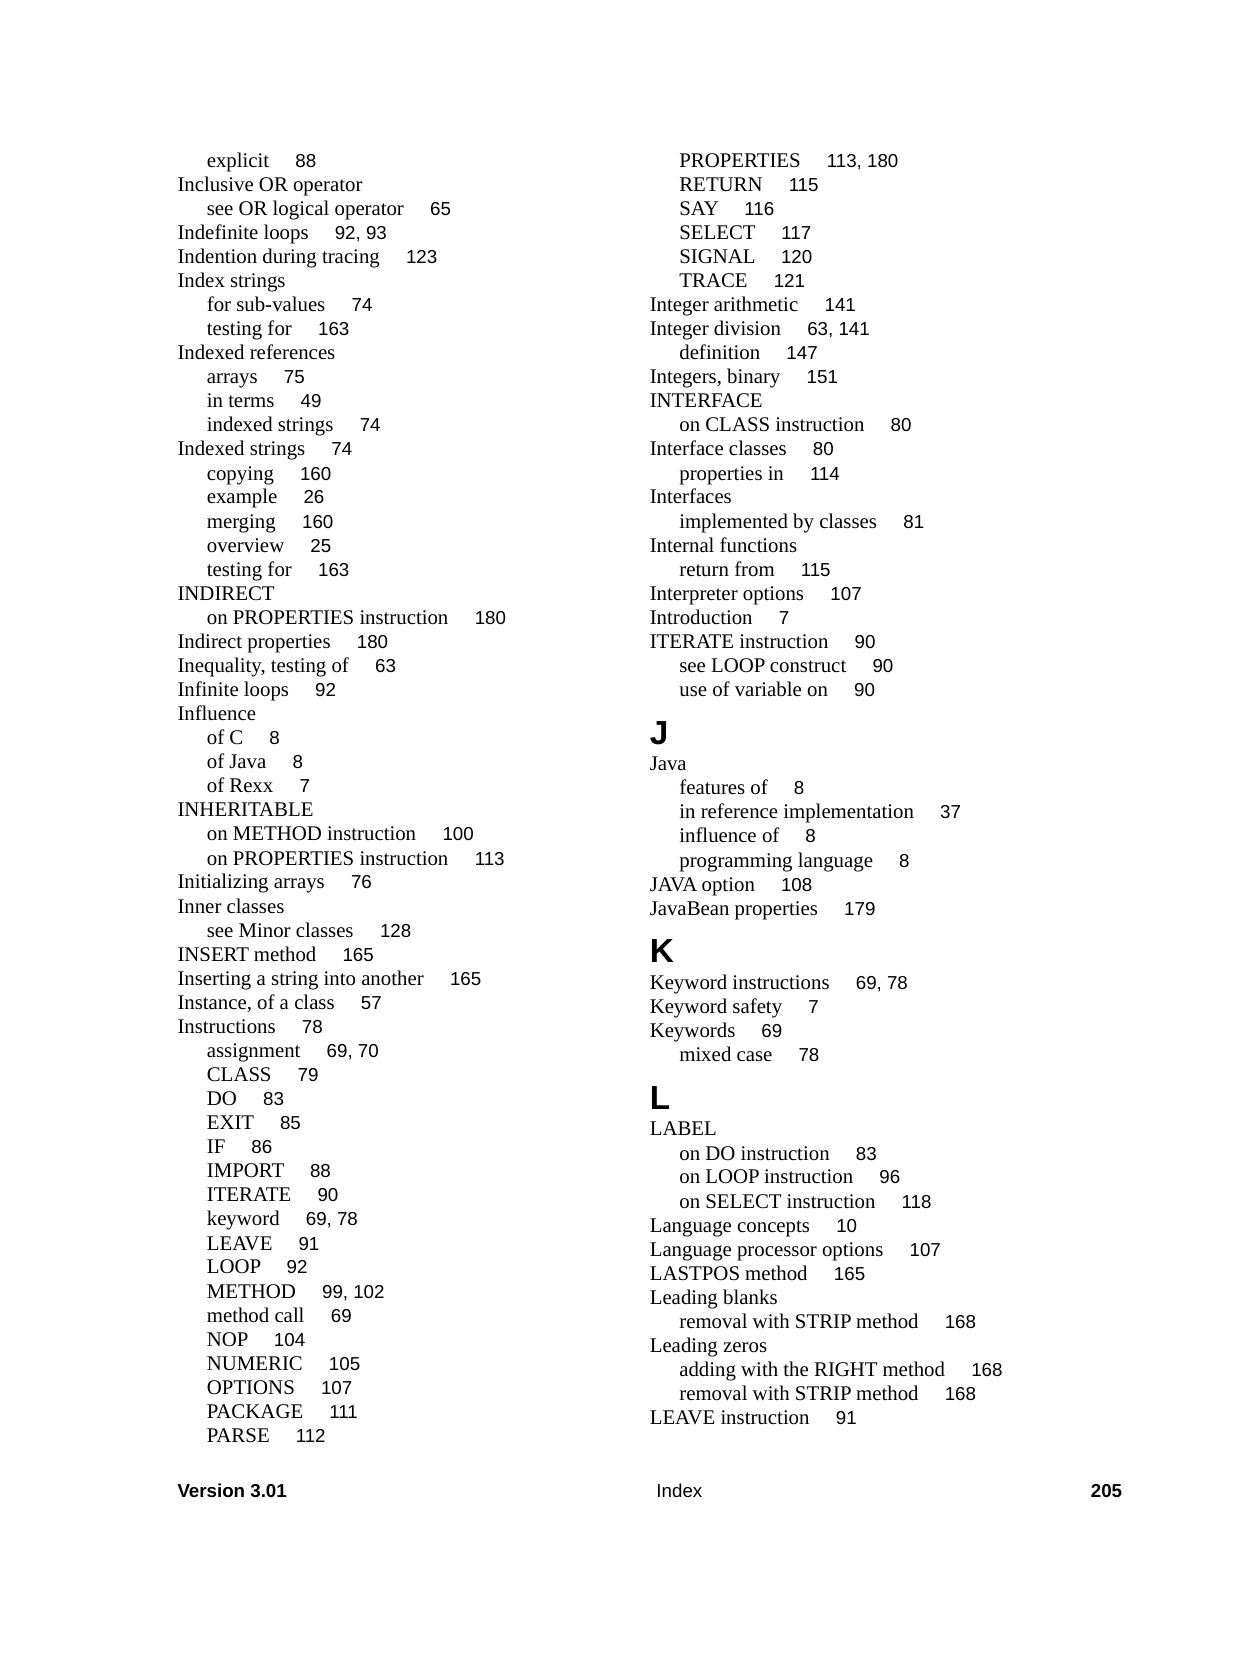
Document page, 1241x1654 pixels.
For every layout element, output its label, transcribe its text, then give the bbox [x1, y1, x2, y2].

text removal with STRIP method 168 [679, 1381, 1122, 1405]
text on PROPERTIES instruction 180 [207, 605, 649, 629]
text arrays 75 [207, 364, 649, 388]
text mixed case 78 [679, 1042, 1122, 1066]
text Keyword safety 7 [649, 994, 1122, 1018]
text PARSE 112 [207, 1423, 649, 1447]
text ITERATE 90 [207, 1182, 649, 1206]
text DO 83 [207, 1086, 649, 1110]
text keyword 69, 78 [207, 1206, 649, 1230]
text RETURN 115 [679, 172, 1122, 196]
text implemented by classes 81 [679, 508, 1122, 533]
text SIGNAL 120 [679, 244, 1122, 268]
text indexed strings 74 [207, 412, 649, 436]
text Indefinite loops 92, 93 [177, 220, 649, 244]
text NOP 104 [207, 1327, 649, 1351]
text LABEL [649, 1116, 1122, 1140]
text on METHOD instruction 100 [207, 821, 649, 845]
text programming language 8 [679, 847, 1122, 872]
text K [649, 931, 1122, 970]
text Language processor options 107 [649, 1237, 1122, 1261]
text EXIT 85 [207, 1110, 649, 1134]
text SAY 116 [679, 196, 1122, 220]
text use of variable on 90 [679, 677, 1122, 701]
text Indirect properties 180 [177, 629, 649, 653]
text Indention during tracing 123 [177, 244, 649, 268]
text on PROPERTIES instruction 113 [207, 845, 649, 869]
text merging 160 [207, 508, 649, 533]
text Indexed references [177, 340, 649, 364]
text copying 160 [207, 460, 649, 484]
text Keywords 69 [649, 1018, 1122, 1042]
text Integer division 63, 141 [649, 316, 1122, 340]
text Inclusive OR operator [177, 172, 649, 196]
text PROPERTIES 113, 180 [679, 148, 1122, 172]
text Language concepts 10 [649, 1213, 1122, 1237]
text Interfaces [649, 484, 1122, 508]
text Leading blanks [649, 1285, 1122, 1309]
text example 26 [207, 484, 649, 508]
text Integer arithmetic 141 [649, 292, 1122, 316]
text Index strings [177, 268, 649, 292]
text overview 25 [207, 533, 649, 557]
text Interpreter options 107 [649, 581, 1122, 605]
text return from 115 [679, 557, 1122, 581]
text Keyword instructions 69, 78 [649, 970, 1122, 994]
text for sub-values 74 [207, 292, 649, 316]
text JavaBean properties 179 [649, 896, 1122, 920]
text in reference implementation 37 [679, 799, 1122, 823]
text INDIRECT [177, 581, 649, 605]
text Internal functions [649, 533, 1122, 557]
text removal with STRIP method 168 [679, 1309, 1122, 1333]
text on SELECT instruction 118 [679, 1188, 1122, 1213]
text on CLASS instruction 80 [679, 412, 1122, 436]
text IF 86 [207, 1134, 649, 1158]
text METHOD 99, 102 [207, 1278, 649, 1303]
text TRACE 121 [679, 268, 1122, 292]
text INTERFACE [649, 388, 1122, 412]
text see Minor classes 128 [207, 918, 649, 942]
text Inner classes [177, 893, 649, 918]
text LEAVE 91 [207, 1230, 649, 1254]
text OPTIONS 107 [207, 1375, 649, 1399]
text Influence [177, 701, 649, 725]
text explicit 88 [207, 148, 649, 172]
text of Java 8 [207, 749, 649, 773]
text Leading zeros [649, 1333, 1122, 1357]
text Java [649, 751, 1122, 775]
text Indexed strings 74 [177, 436, 649, 460]
text Inserting a string into another 165 [177, 966, 649, 990]
text definition 147 [679, 340, 1122, 364]
text L [649, 1078, 1122, 1116]
text of Rexx 7 [207, 773, 649, 797]
text LASTPOS method 165 [649, 1261, 1122, 1285]
text J [649, 713, 1122, 751]
text SELECT 117 [679, 220, 1122, 244]
text JAVA option 108 [649, 872, 1122, 896]
text assignment 69, 70 [207, 1038, 649, 1062]
text testing for 163 [207, 557, 649, 581]
text adding with the RIGHT method 168 [679, 1357, 1122, 1381]
text Integers, binary 151 [649, 364, 1122, 388]
text testing for 163 [207, 316, 649, 340]
text influence of 8 [679, 823, 1122, 847]
text Infinite loops 92 [177, 677, 649, 701]
text Interface classes 80 [649, 436, 1122, 460]
text see OR logical operator 65 [207, 196, 649, 220]
text Inequality, testing of 63 [177, 653, 649, 677]
text Instructions 78 [177, 1014, 649, 1038]
text on DO instruction 83 [679, 1140, 1122, 1164]
text in terms 49 [207, 388, 649, 412]
text NUMERIC 105 [207, 1351, 649, 1375]
text LEAVE instruction 91 [649, 1405, 1122, 1429]
text INHERITABLE [177, 797, 649, 821]
text ITERATE instruction 90 [649, 629, 1122, 653]
text LOOP 92 [207, 1254, 649, 1278]
text of C 8 [207, 725, 649, 749]
text IMPORT 88 [207, 1158, 649, 1182]
text Instance, of a class 57 [177, 990, 649, 1014]
text on LOOP instruction 96 [679, 1164, 1122, 1188]
text see LOOP construct 90 [679, 653, 1122, 677]
text properties in 114 [679, 460, 1122, 484]
text INSERT method 165 [177, 942, 649, 966]
text Introduction 7 [649, 605, 1122, 629]
text PACKAGE 111 [207, 1399, 649, 1423]
text method call 69 [207, 1303, 649, 1327]
text features of 8 [679, 775, 1122, 799]
text Initializing arrays 76 [177, 869, 649, 893]
text CLASS 79 [207, 1062, 649, 1086]
